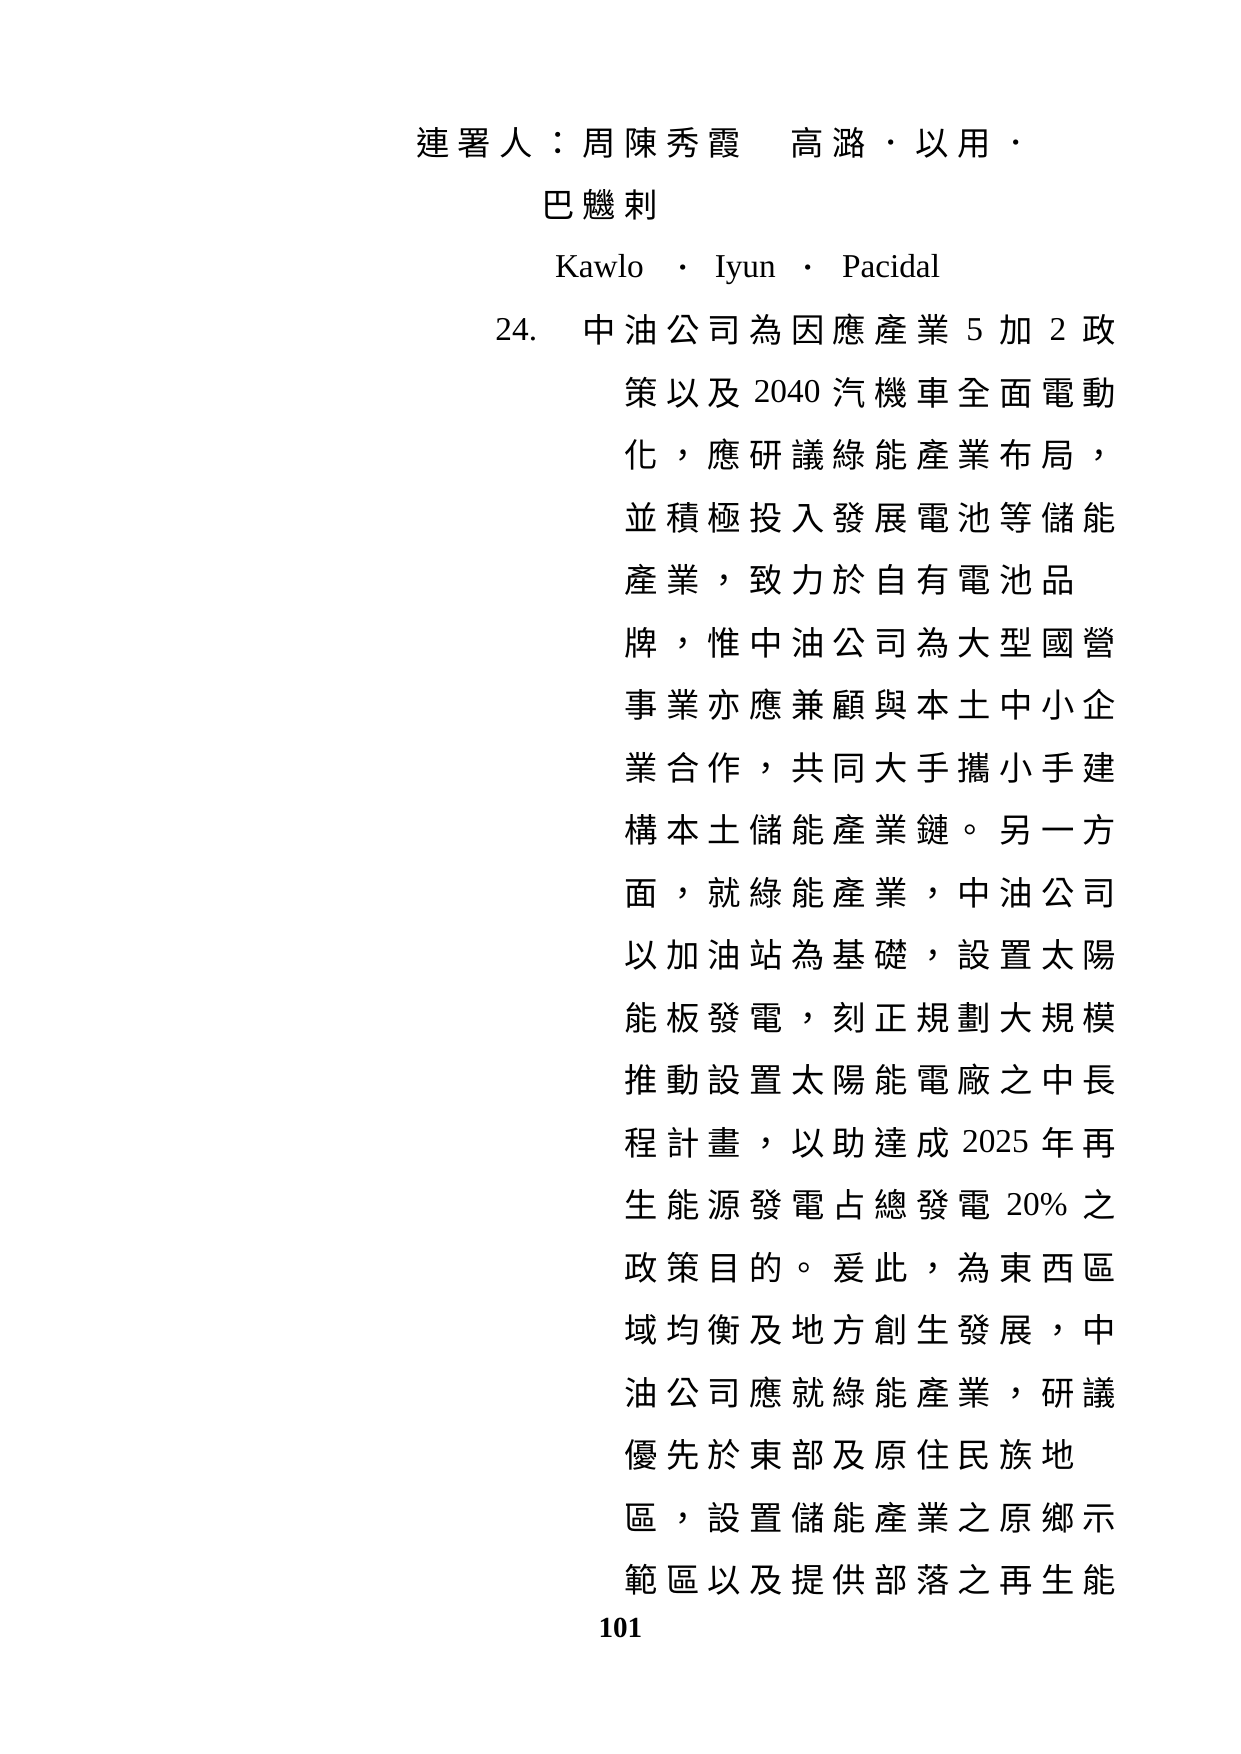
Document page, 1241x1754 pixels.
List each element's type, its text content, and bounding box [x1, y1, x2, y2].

text 連署人：周陳秀霞 高潞．以用．巴魕剌Kawlo．Iyun．Pacidal [397, 99, 1016, 287]
list 中油公司為因應產業5加2政策以及2040汽機車全面電動化，應研議綠能產業布局，並積極投入發展電池等儲能產業，致力於自有電池品牌，惟中油公司為大型國營事業亦應兼顧與本土中小企業合作，共同大手攜小手建構本土儲能產業鏈。另一方面，就綠能產業，中油公司以加油站為基礎，設置太陽能板發電，刻正規劃大規模推動設置太陽能電廠之中長程計畫，以助達成2025年再生能源發電占總發電20%之政策目的。爰此，為東西區域均衡及地方創生發展，中油公司應就綠能產業，研議優先於東部及原住民族地區，設置儲能產業之原鄉示範區以及提供部落之再生能 [489, 287, 1120, 1599]
